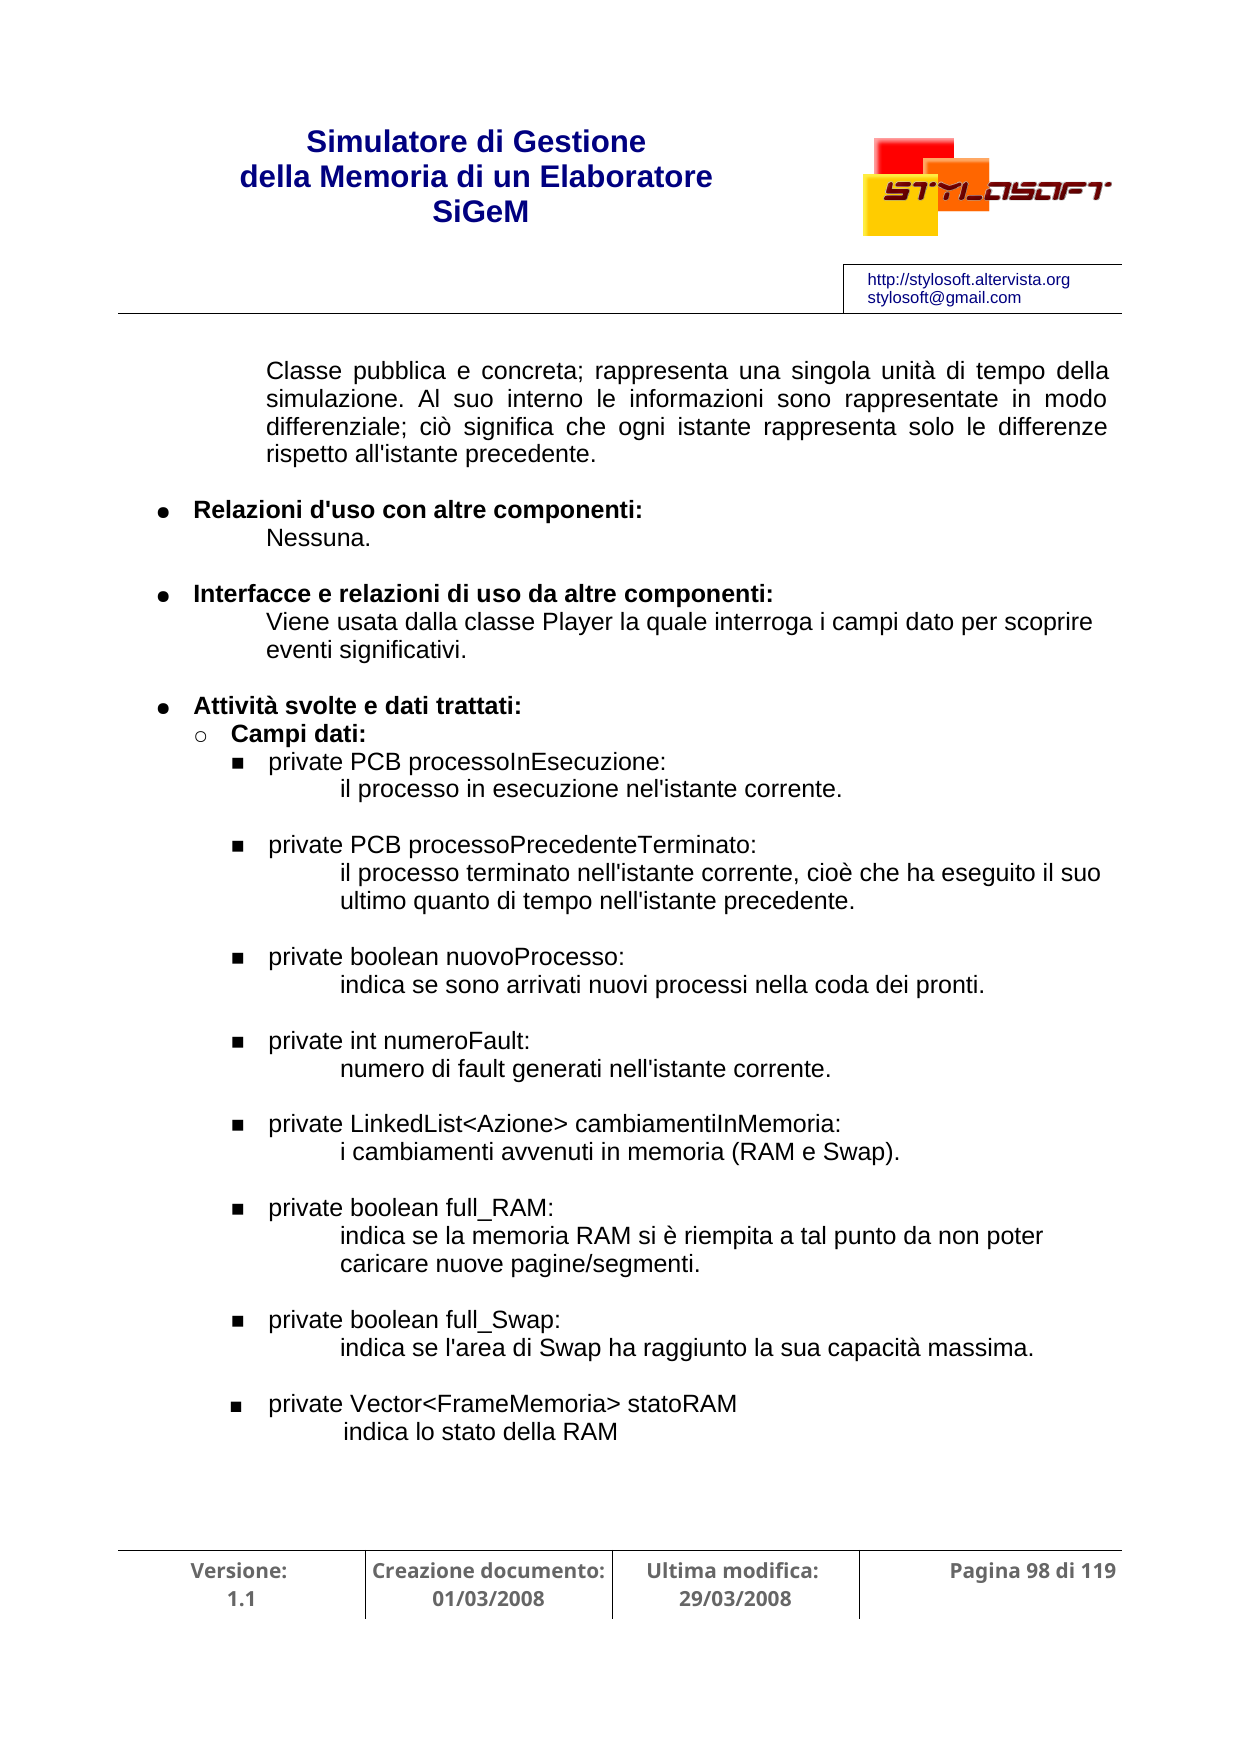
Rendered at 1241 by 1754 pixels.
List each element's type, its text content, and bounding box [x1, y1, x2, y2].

text indica se la memoria RAM si è riempita a tal punto da non poter caricare nuove pagine/segmenti. [118, 1222, 1122, 1278]
list private boolean nuovoProcesso: [231, 943, 1122, 971]
list private PCB processoPrecedenteTerminato: [231, 831, 1122, 859]
text numero di fault generati nell'istante corrente. [118, 1054, 1122, 1082]
list private PCB processoInEsecuzione: [231, 747, 1122, 775]
text indica se l'area di Swap ha raggiunto la sua capacità massima. [118, 1334, 1122, 1362]
list Interfacce e relazioni di uso da altre componenti: [156, 580, 1122, 608]
list private Vector<FrameMemoria> statoRAM [231, 1389, 1122, 1417]
list Viene usata dalla classe Player la quale interroga i campi dato per scoprire eventi significativi. [156, 608, 1122, 664]
text il processo in esecuzione nel'istante corrente. [118, 775, 1122, 803]
list private boolean full_Swap: [231, 1306, 1122, 1334]
list private int numeroFault: [231, 1027, 1122, 1054]
list private LinkedList<Azione> cambiamentiInMemoria: [231, 1110, 1122, 1138]
text indica se sono arrivati nuovi processi nella coda dei pronti. [118, 971, 1122, 999]
list indica lo stato della RAM [306, 1417, 1122, 1445]
list Relazioni d'uso con altre componenti: [156, 496, 1122, 524]
list Classe pubblica e concreta; rappresenta una singola unità di tempo della simulazione. Al suo interno le informazioni sono rappresentate in modo differenziale; ciò significa che ogni istante rappresenta solo le differenze rispetto all'istante precedente. [156, 357, 1122, 468]
list Attività svolte e dati trattati: [156, 692, 1122, 719]
text i cambiamenti avvenuti in memoria (RAM e Swap). [118, 1138, 1122, 1166]
picture [848, 123, 1117, 247]
list Campi dati: [193, 719, 1122, 747]
list private boolean full_RAM: [231, 1194, 1122, 1222]
list Nessuna. [156, 524, 1122, 552]
text il processo terminato nell'istante corrente, cioè che ha eseguito il suo ultimo quanto di tempo nell'istante precedente. [118, 859, 1122, 915]
